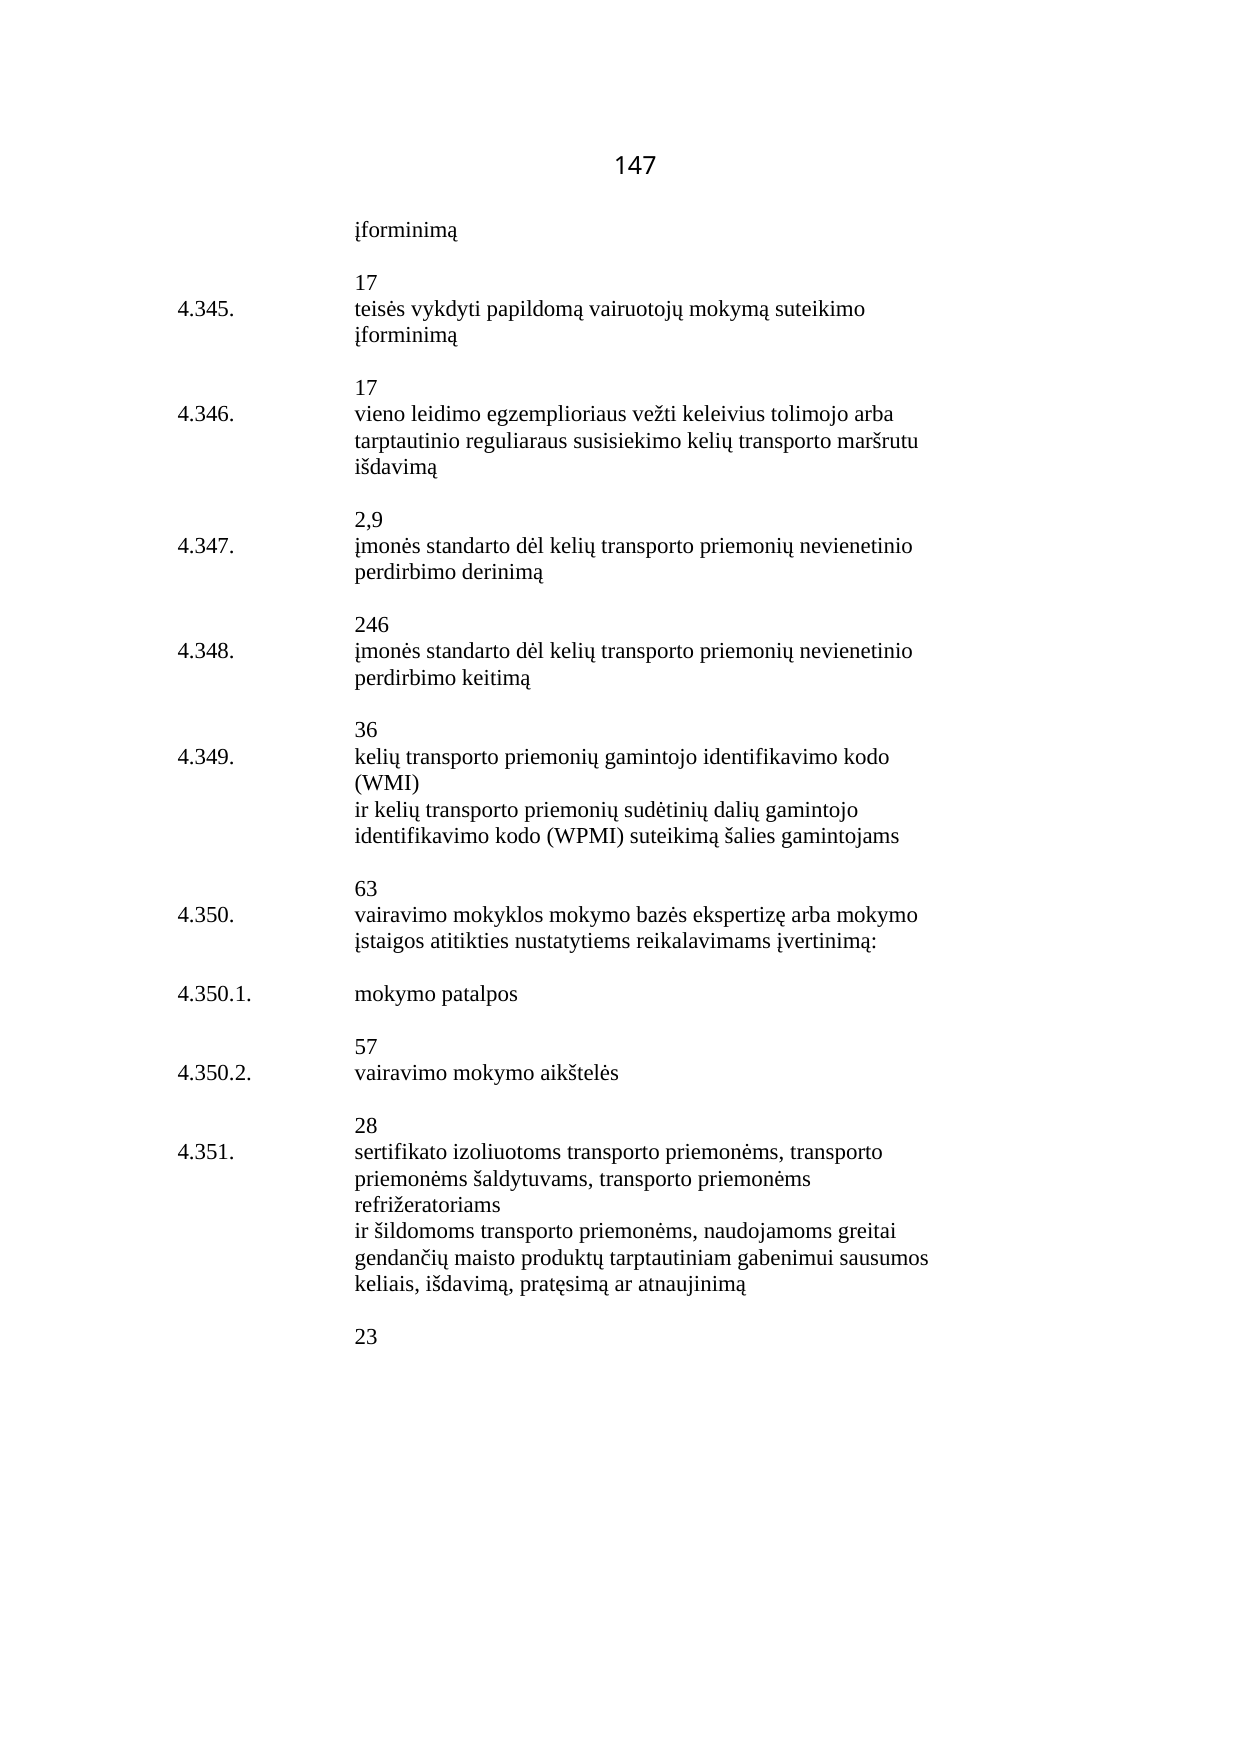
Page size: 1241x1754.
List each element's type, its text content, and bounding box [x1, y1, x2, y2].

text įstaigos atitikties nustatytiems reikalavimams įvertinimą: [354, 927, 945, 980]
text perdirbimo keitimą 36 [354, 664, 945, 743]
text 4.345. teisės vykdyti papildomą vairuotojų mokymą suteikimo įforminimą 17 [177, 295, 945, 400]
text gendančių maisto produktų tarptautiniam gabenimui sausumos [354, 1244, 945, 1270]
text 4.350.2. vairavimo mokymo aikštelės 28 [177, 1059, 945, 1138]
text identifikavimo kodo (WPMI) suteikimą šalies gamintojams 63 [354, 822, 945, 901]
text perdirbimo derinimą 246 [354, 558, 945, 637]
text keliais, išdavimą, pratęsimą ar atnaujinimą 23 [354, 1270, 945, 1349]
text 4.346. vieno leidimo egzemplioriaus vežti keleivius tolimojo arba [177, 400, 945, 427]
text 4.347. įmonės standarto dėl kelių transporto priemonių nevienetinio [177, 532, 945, 558]
text išdavimą 2,9 [354, 453, 945, 532]
text ir šildomoms transporto priemonėms, naudojamoms greitai [354, 1217, 945, 1244]
text įforminimą 17 [354, 216, 945, 295]
text 4.350. vairavimo mokyklos mokymo bazės ekspertizę arba mokymo [177, 901, 945, 927]
text 4.351. sertifikato izoliuotoms transporto priemonėms, transporto [177, 1138, 945, 1164]
text 4.349. kelių transporto priemonių gamintojo identifikavimo kodo (WMI) [177, 743, 945, 796]
text 4.350.1. mokymo patalpos 57 [177, 980, 945, 1059]
text tarptautinio reguliaraus susisiekimo kelių transporto maršrutu [354, 427, 945, 453]
text 4.348. įmonės standarto dėl kelių transporto priemonių nevienetinio [177, 637, 945, 664]
text priemonėms šaldytuvams, transporto priemonėms refrižeratoriams [354, 1164, 945, 1217]
text ir kelių transporto priemonių sudėtinių dalių gamintojo [354, 796, 945, 822]
